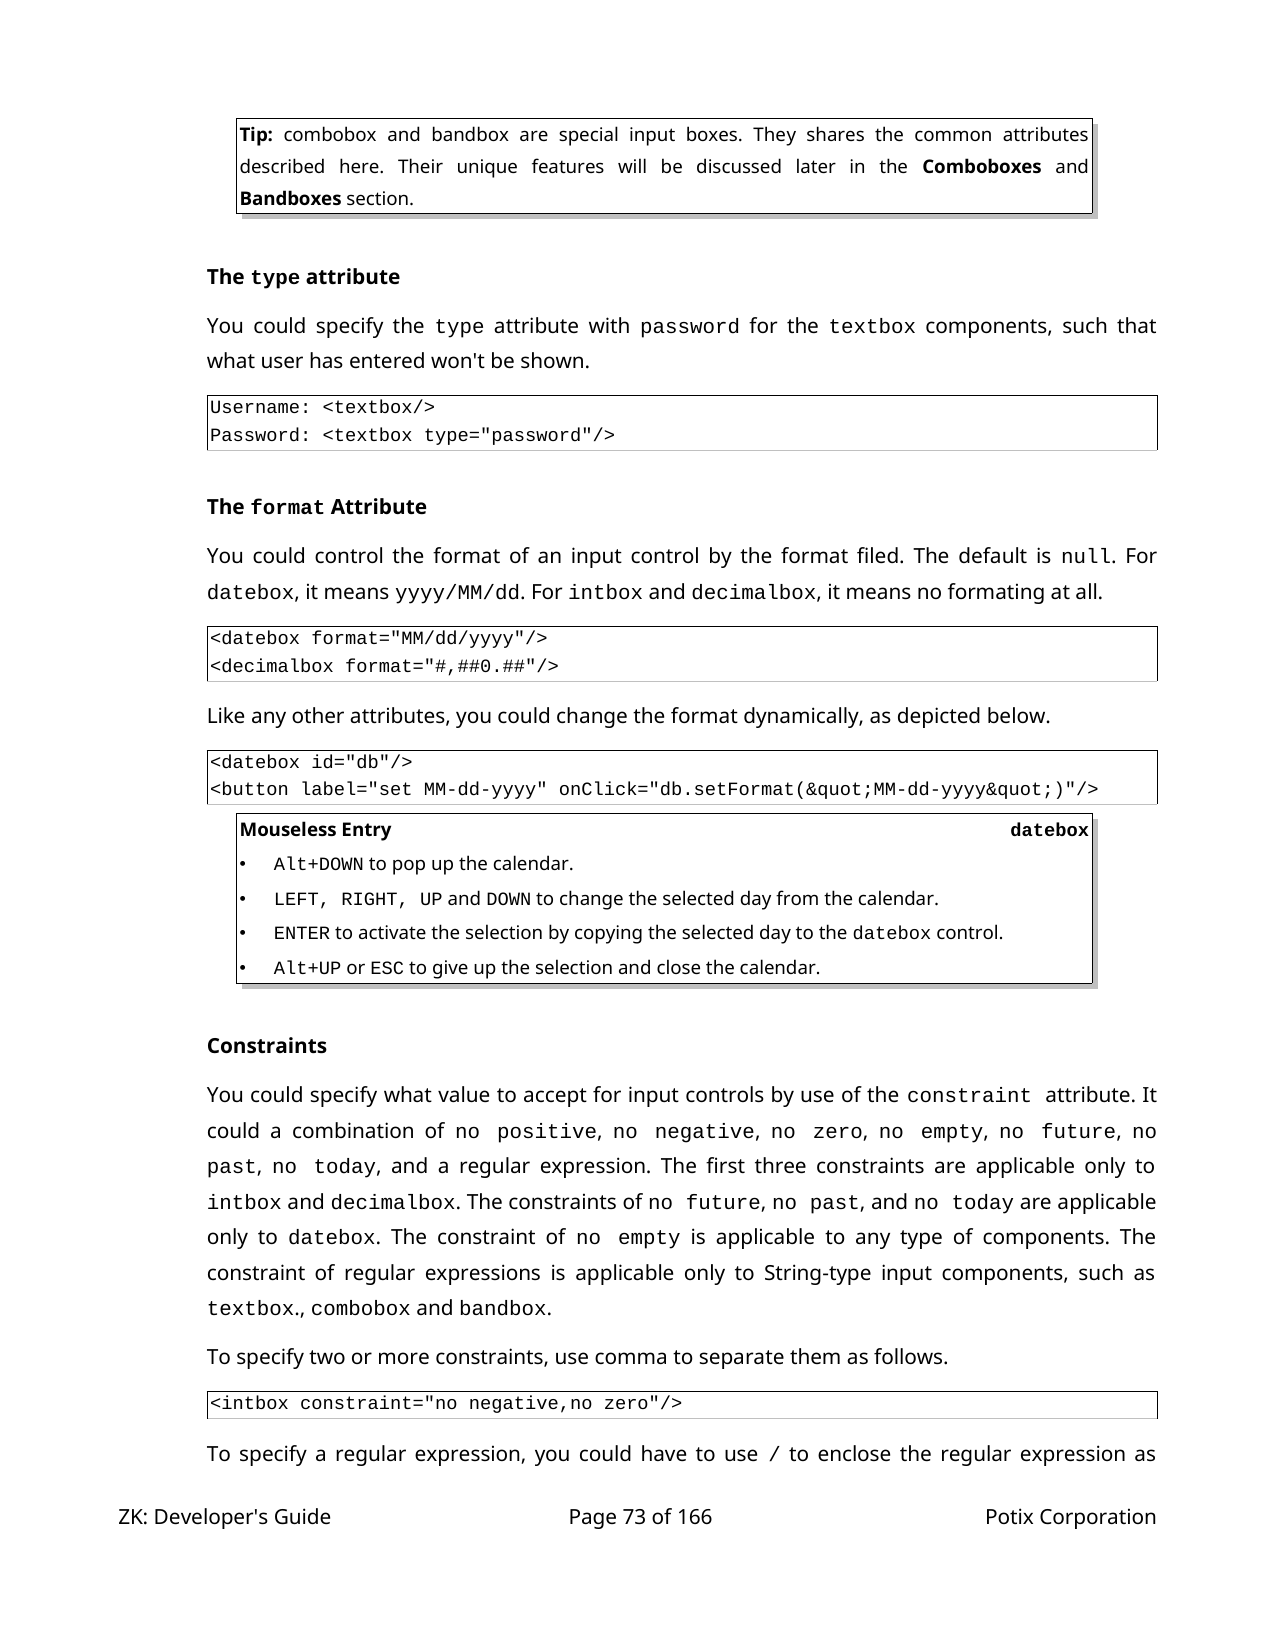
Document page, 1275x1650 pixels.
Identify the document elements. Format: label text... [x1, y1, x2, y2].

list LEFT, RIGHT, UP and DOWN to change the selected day from the calendar. [237, 882, 1092, 911]
text Password: <textbox type="password"/> [208, 423, 1157, 450]
text To specify a regular expression, you could have to use / to enclose the regular expression as [207, 1439, 1157, 1468]
list ENTER to activate the selection by copying the selected day to the datebox control. [237, 917, 1092, 945]
text Username: <textbox/> [208, 396, 1157, 420]
text To specify two or more constraints, use comma to separate them as follows. [207, 1342, 1157, 1371]
list Alt+UP or ESC to give up the selection and close the calendar. [237, 951, 1092, 983]
text You could specify the type attribute with password for the textbox components, such that what user has entered won't be shown. [207, 311, 1157, 375]
text Mouseless Entry datebox [237, 814, 1092, 842]
list Alt+DOWN to pop up the calendar. [237, 847, 1092, 876]
text <decimalbox format="#,##0.##"/> [208, 653, 1157, 681]
text You could specify what value to accept for input controls by use of the constraint attribute. It could a combination of no positive, no negative, no zero, no empty, no future, no past, no today, and a regular expression. The first three constraints are applicable only to intbox and decimalbox. The constraints of no future, no past, and no today are applicable only to datebox. The constraint of no empty is applicable to any type of components. The constraint of regular expressions is applicable only to String-type input components, such as textbox., combobox and bandbox. [207, 1080, 1157, 1322]
text Like any other attributes, you could change the format dynamically, as depicted below. [207, 701, 1157, 729]
text <datebox id="db"/> <button label="set MM-dd-yyyy" onClick="db.setFormat(&quot;MM-dd-yyyy&quot;)"/> [208, 751, 1157, 804]
text <datebox format="MM/dd/yyyy"/> [208, 627, 1157, 651]
subtitle Constraints [207, 1031, 1157, 1060]
text You could control the format of an input control by the format filed. The default is null. For datebox, it means yyyy/MM/dd. For intbox and decimalbox, it means no formating at all. [207, 542, 1157, 606]
subtitle The type attribute [207, 262, 1157, 290]
subtitle The format Attribute [207, 492, 1157, 521]
text <intbox constraint="no negative,no zero"/> [208, 1392, 1157, 1418]
text Tip: combobox and bandbox are special input boxes. They shares the common attributes described here. Their unique features will be discussed later in the Comboboxes and Bandboxes section. [237, 119, 1092, 213]
